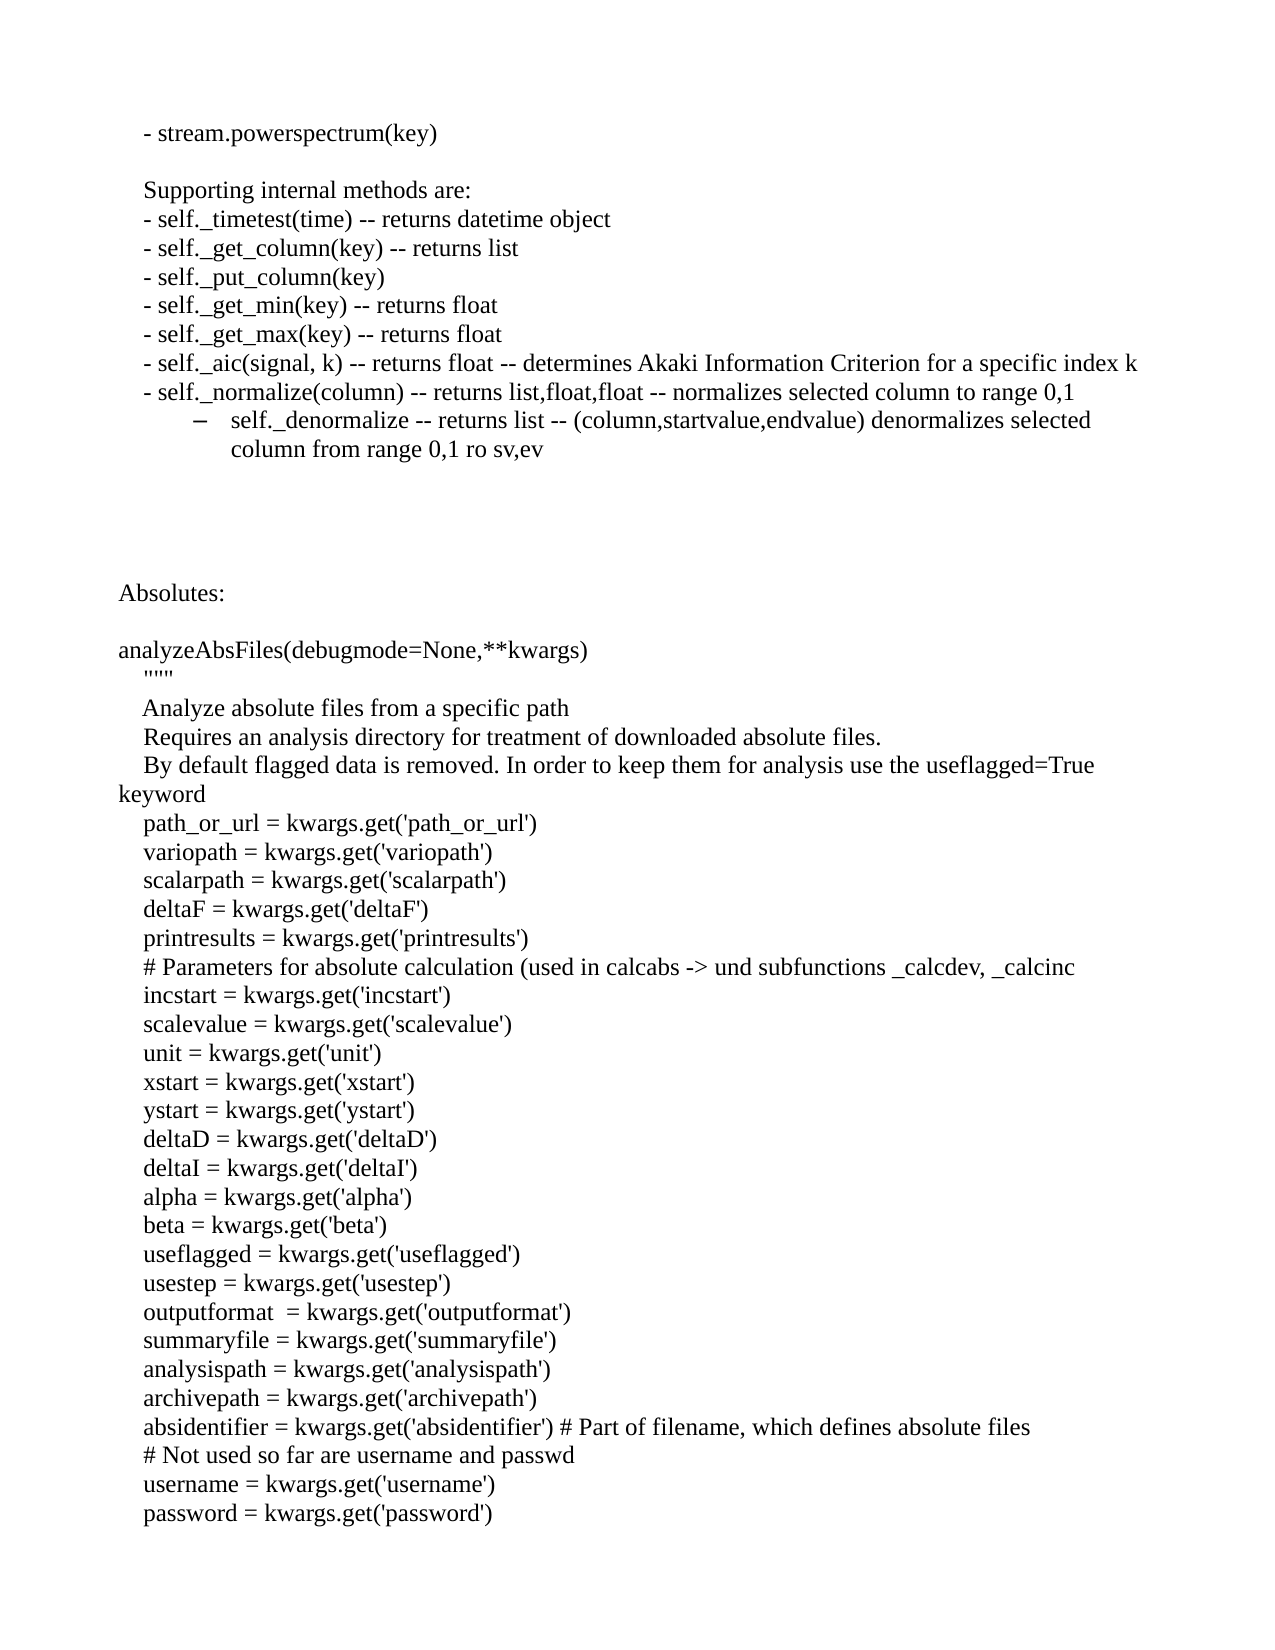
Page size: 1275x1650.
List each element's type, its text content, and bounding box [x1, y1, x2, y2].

text deltaF = kwargs.get('deltaF') [118, 894, 1157, 923]
text deltaI = kwargs.get('deltaI') [118, 1153, 1157, 1182]
text incstart = kwargs.get('incstart') [118, 981, 1157, 1009]
text analyzeAbsFiles(debugmode=None,**kwargs) [118, 636, 1157, 664]
text - self._get_min(key) -- returns float [118, 291, 1157, 319]
text variopath = kwargs.get('variopath') [118, 837, 1157, 866]
text Supporting internal methods are: [118, 176, 1157, 204]
text scalarpath = kwargs.get('scalarpath') [118, 866, 1157, 894]
text archivepath = kwargs.get('archivepath') [118, 1383, 1157, 1412]
text - self._aic(signal, k) -- returns float -- determines Akaki Information Criterion for a specific index k [118, 348, 1157, 377]
text - stream.powerspectrum(key) [118, 118, 1157, 147]
text username = kwargs.get('username') [118, 1469, 1157, 1498]
text unit = kwargs.get('unit') [118, 1038, 1157, 1067]
text # Parameters for absolute calculation (used in calcabs -> und subfunctions _calcdev, _calcinc [118, 952, 1157, 981]
text """ [118, 664, 1157, 693]
text summaryfile = kwargs.get('summaryfile') [118, 1326, 1157, 1354]
text By default flagged data is removed. In order to keep them for analysis use the useflagged=True keyword [118, 751, 1157, 808]
text scalevalue = kwargs.get('scalevalue') [118, 1009, 1157, 1038]
text printresults = kwargs.get('printresults') [118, 923, 1157, 952]
text # Not used so far are username and passwd [118, 1441, 1157, 1469]
text - self._normalize(column) -- returns list,float,float -- normalizes selected column to range 0,1 [118, 377, 1157, 406]
text outputformat = kwargs.get('outputformat') [118, 1297, 1157, 1326]
text path_or_url = kwargs.get('path_or_url') [118, 808, 1157, 837]
text useflagged = kwargs.get('useflagged') [118, 1239, 1157, 1268]
text ystart = kwargs.get('ystart') [118, 1096, 1157, 1124]
text Requires an analysis directory for treatment of downloaded absolute files. [118, 722, 1157, 751]
text Analyze absolute files from a specific path [118, 693, 1157, 722]
text xstart = kwargs.get('xstart') [118, 1067, 1157, 1096]
text absidentifier = kwargs.get('absidentifier') # Part of filename, which defines absolute files [118, 1412, 1157, 1441]
text - self._get_max(key) -- returns float [118, 319, 1157, 348]
text - self._put_column(key) [118, 262, 1157, 291]
text Absolutes: [118, 578, 1157, 607]
list self._denormalize -- returns list -- (column,startvalue,endvalue) denormalizes selected column from range 0,1 ro sv,ev [193, 406, 1157, 463]
text - self._get_column(key) -- returns list [118, 233, 1157, 262]
text beta = kwargs.get('beta') [118, 1211, 1157, 1239]
text alpha = kwargs.get('alpha') [118, 1182, 1157, 1211]
text password = kwargs.get('password') [118, 1498, 1157, 1527]
text - self._timetest(time) -- returns datetime object [118, 204, 1157, 233]
text analysispath = kwargs.get('analysispath') [118, 1354, 1157, 1383]
text usestep = kwargs.get('usestep') [118, 1268, 1157, 1297]
text deltaD = kwargs.get('deltaD') [118, 1124, 1157, 1153]
